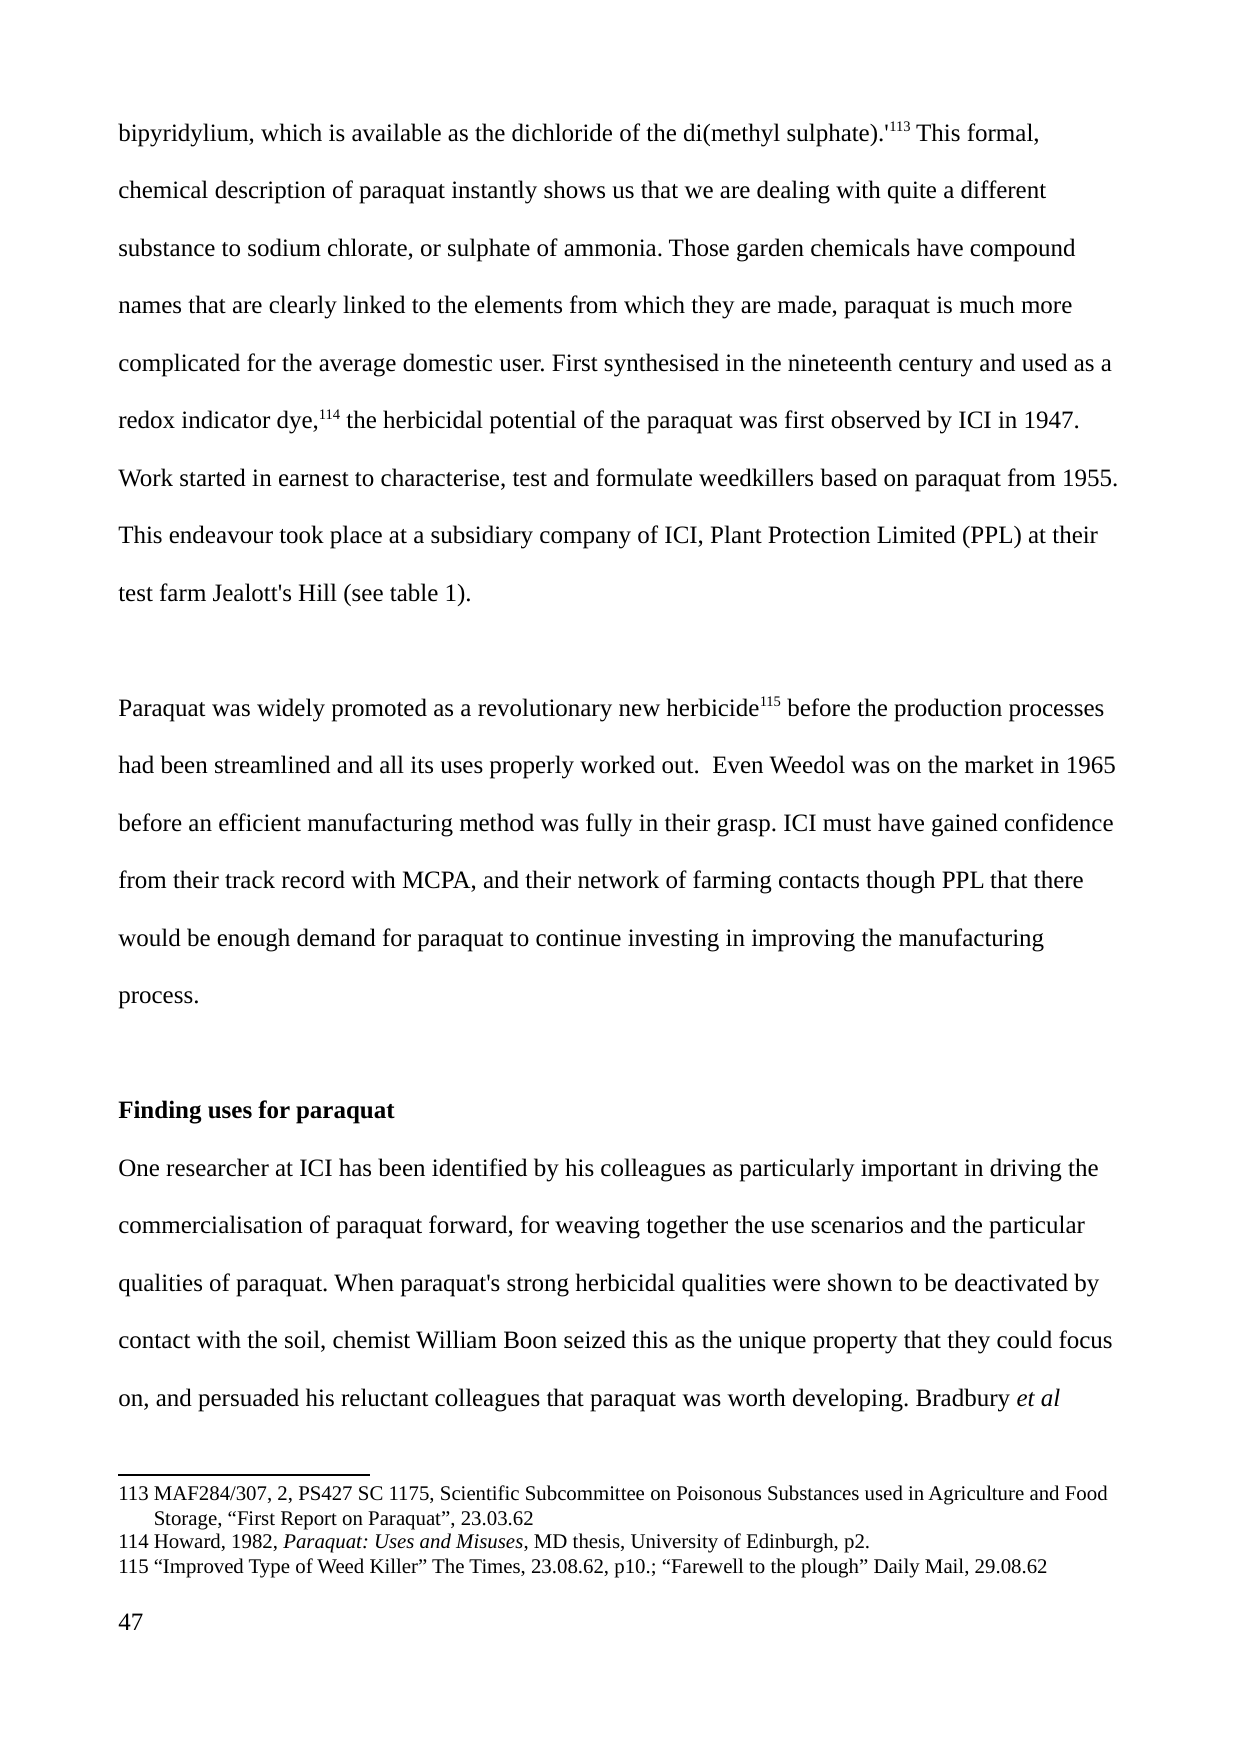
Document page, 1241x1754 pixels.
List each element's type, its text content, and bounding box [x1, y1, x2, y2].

text Paraquat was widely promoted as a revolutionary new herbicide before the production processes had been streamlined and all its uses properly worked out. Even Weedol was on the market in 1965 before an efficient manufacturing method was fully in their grasp. ICI must have gained confidence from their track record with MCPA, and their network of farming contacts though PPL that there would be enough demand for paraquat to continue investing in improving the manufacturing process. [118, 693, 1122, 1009]
text Howard, 1982, Paraquat: Uses and Misuses, MD thesis, University of Edinburgh, p2. [118, 1529, 1122, 1553]
text MAF284/307, 2, PS427 SC 1175, Scientific Subcommittee on Poisonous Substances used in Agriculture and Food Storage, “First Report on Paraquat”, 23.03.62 [118, 1481, 1122, 1529]
text bipyridylium, which is available as the dichloride of the di(methyl sulphate).' This formal, chemical description of paraquat instantly shows us that we are dealing with quite a different substance to sodium chlorate, or sulphate of ammonia. Those garden chemicals have compound names that are clearly linked to the elements from which they are made, paraquat is much more complicated for the average domestic user. First synthesised in the nineteenth century and used as a redox indicator dye, the herbicidal potential of the paraquat was first observed by ICI in 1947. Work started in earnest to characterise, test and formulate weedkillers based on paraquat from 1955. This endeavour took place at a subsidiary company of ICI, Plant Protection Limited (PPL) at their test farm Jealott's Hill (see table 1). [118, 118, 1122, 607]
text “Improved Type of Weed Killer” The Times, 23.08.62, p10.; “Farewell to the plough” Daily Mail, 29.08.62 [118, 1553, 1122, 1578]
text One researcher at ICI has been identified by his colleagues as particularly important in driving the commercialisation of paraquat forward, for weaving together the use scenarios and the particular qualities of paraquat. When paraquat's strong herbicidal qualities were shown to be deactivated by contact with the soil, chemist William Boon seized this as the unique property that they could focus on, and persuaded his reluctant colleagues that paraquat was worth developing. Bradbury et al [118, 1153, 1122, 1412]
text Finding uses for paraquat [118, 1096, 1122, 1124]
